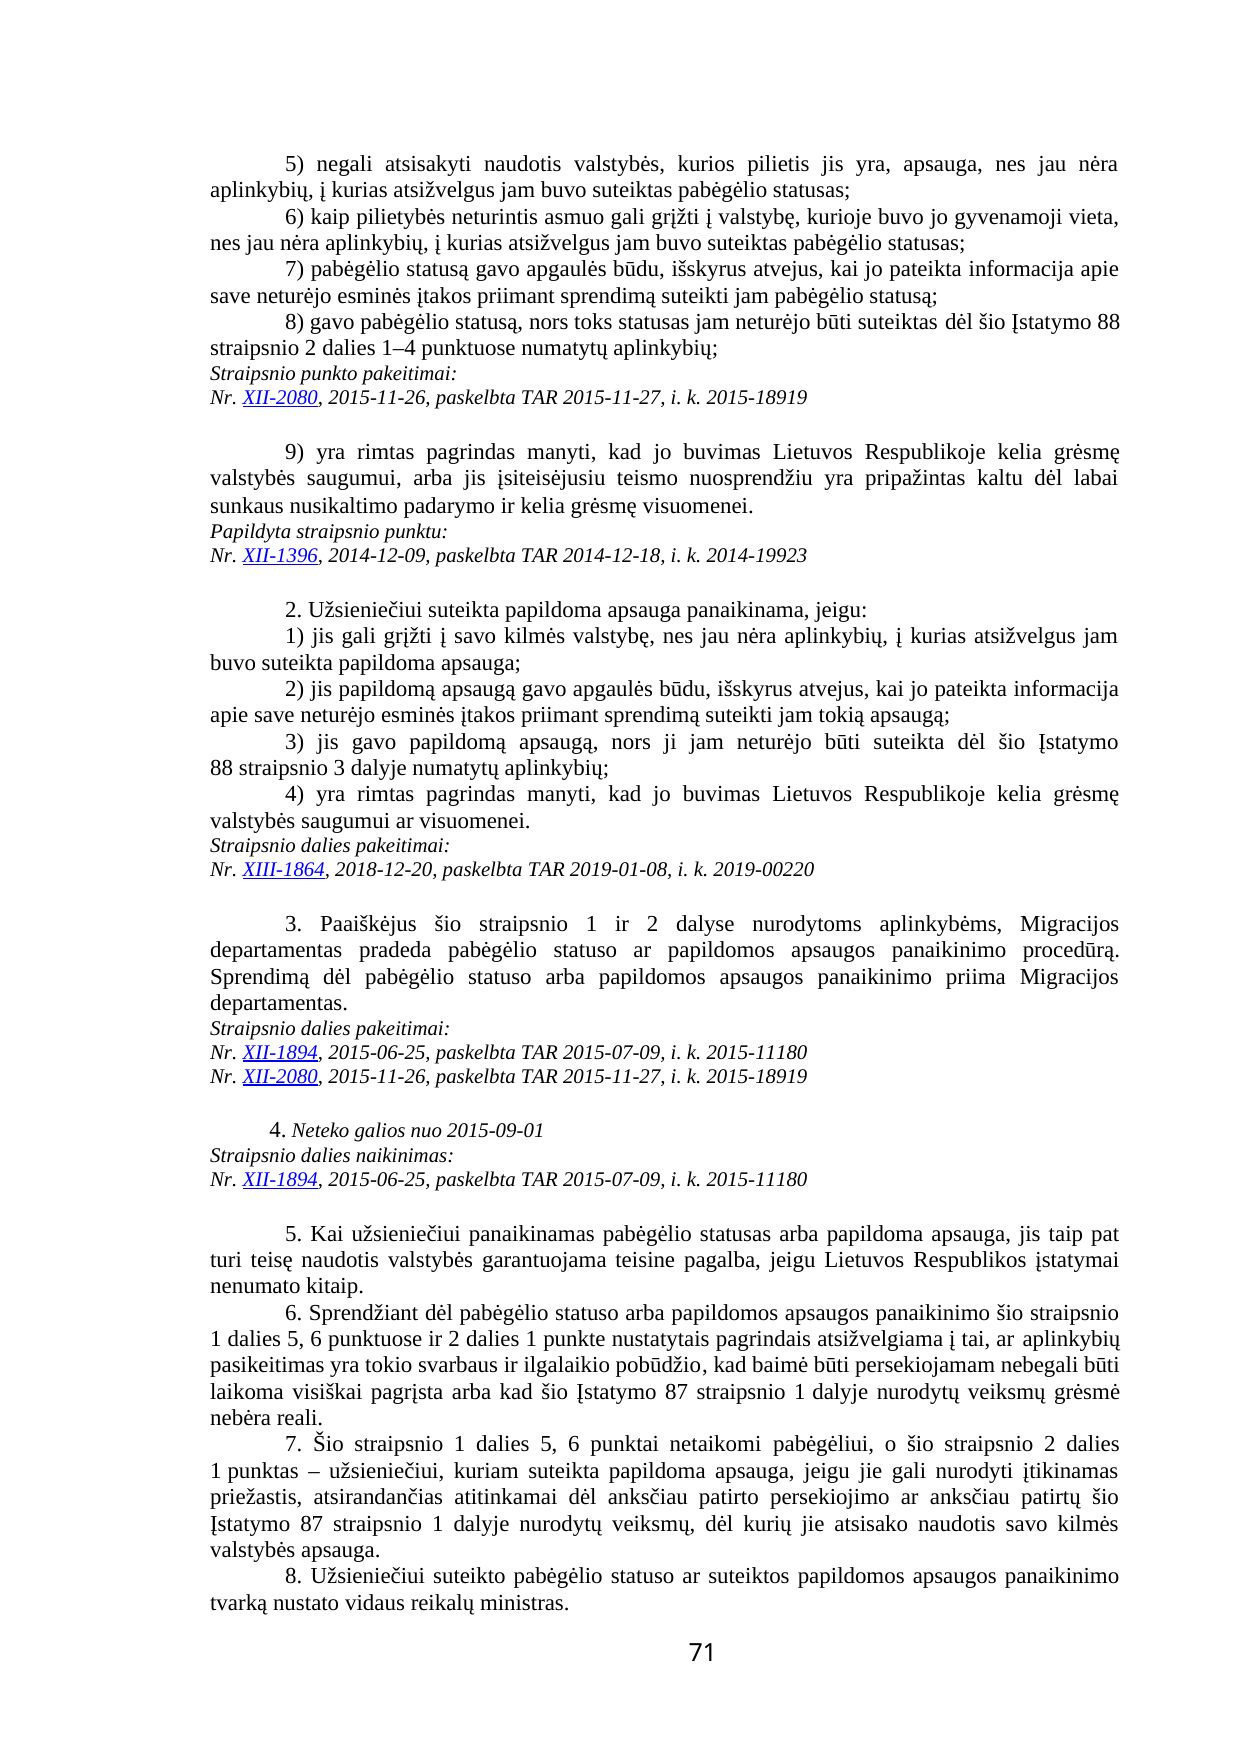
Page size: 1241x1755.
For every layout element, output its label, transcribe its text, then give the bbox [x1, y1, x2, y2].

text 8. Užsieniečiui suteikto pabėgėlio statuso ar suteiktos papildomos apsaugos panaikinimo tvarką nustato vidaus reikalų ministras. [210, 1562, 1120, 1615]
text 1) jis gali grįžti į savo kilmės valstybę, nes jau nėra aplinkybių, į kurias atsižvelgus jam buvo suteikta papildoma apsauga; [210, 622, 1120, 675]
text Nr. XII-1894, 2015-06-25, paskelbta TAR 2015-07-09, i. k. 2015-11180 [210, 1039, 1120, 1064]
text Straipsnio dalies naikinimas: [210, 1143, 1120, 1167]
text 5) negali atsisakyti naudotis valstybės, kurios pilietis jis yra, apsauga, nes jau nėra aplinkybių, į kurias atsižvelgus jam buvo suteiktas pabėgėlio statusas; [210, 150, 1120, 203]
text 5. Kai užsieniečiui panaikinamas pabėgėlio statusas arba papildoma apsauga, jis taip pat turi teisę naudotis valstybės garantuojama teisine pagalba, jeigu Lietuvos Respublikos įstatymai nenumato kitaip. [210, 1220, 1120, 1299]
text Nr. XIII-1864, 2018-12-20, paskelbta TAR 2019-01-08, i. k. 2019-00220 [210, 857, 1120, 881]
text 6) kaip pilietybės neturintis asmuo gali grįžti į valstybę, kurioje buvo jo gyvenamoji vieta, nes jau nėra aplinkybių, į kurias atsižvelgus jam buvo suteiktas pabėgėlio statusas; [210, 203, 1120, 255]
text 2) jis papildomą apsaugą gavo apgaulės būdu, išskyrus atvejus, kai jo pateikta informacija apie save neturėjo esminės įtakos priimant sprendimą suteikti jam tokią apsaugą; [210, 675, 1120, 728]
text Nr. XII-2080, 2015-11-26, paskelbta TAR 2015-11-27, i. k. 2015-18919 [210, 1064, 1120, 1088]
text 9) yra rimtas pagrindas manyti, kad jo buvimas Lietuvos Respublikoje kelia grėsmę valstybės saugumui, arba jis įsiteisėjusiu teismo nuosprendžiu yra pripažintas kaltu dėl labai sunkaus nusikaltimo padarymo ir kelia grėsmę visuomenei. [210, 438, 1120, 519]
text 7) pabėgėlio statusą gavo apgaulės būdu, išskyrus atvejus, kai jo pateikta informacija apie save neturėjo esminės įtakos priimant sprendimą suteikti jam pabėgėlio statusą; [210, 255, 1120, 308]
text 3) jis gavo papildomą apsaugą, nors ji jam neturėjo būti suteikta dėl šio Įstatymo 88 straipsnio 3 dalyje numatytų aplinkybių; [210, 728, 1120, 781]
text 6. Sprendžiant dėl pabėgėlio statuso arba papildomos apsaugos panaikinimo šio straipsnio 1 dalies 5, 6 punktuose ir 2 dalies 1 punkte nustatytais pagrindais atsižvelgiama į tai, ar aplinkybių pasikeitimas yra tokio svarbaus ir ilgalaikio pobūdžio, kad baimė būti persekiojamam nebegali būti laikoma visiškai pagrįsta arba kad šio Įstatymo 87 straipsnio 1 dalyje nurodytų veiksmų grėsmė nebėra reali. [210, 1299, 1120, 1431]
text Nr. XII-1894, 2015-06-25, paskelbta TAR 2015-07-09, i. k. 2015-11180 [210, 1167, 1120, 1191]
text Straipsnio dalies pakeitimai: [210, 833, 1120, 857]
text 4) yra rimtas pagrindas manyti, kad jo buvimas Lietuvos Respublikoje kelia grėsmę valstybės saugumui ar visuomenei. [210, 781, 1120, 833]
text 8) gavo pabėgėlio statusą, nors toks statusas jam neturėjo būti suteiktas dėl šio Įstatymo 88 straipsnio 2 dalies 1–4 punktuose numatytų aplinkybių; [210, 308, 1120, 361]
text 4. Neteko galios nuo 2015-09-01 [210, 1116, 1120, 1143]
text Nr. XII-1396, 2014-12-09, paskelbta TAR 2014-12-18, i. k. 2014-19923 [210, 543, 1120, 567]
text 7. Šio straipsnio 1 dalies 5, 6 punktai netaikomi pabėgėliui, o šio straipsnio 2 dalies 1 punktas – užsieniečiui, kuriam suteikta papildoma apsauga, jeigu jie gali nurodyti įtikinamas priežastis, atsirandančias atitinkamai dėl anksčiau patirto persekiojimo ar anksčiau patirtų šio Įstatymo 87 straipsnio 1 dalyje nurodytų veiksmų, dėl kurių jie atsisako naudotis savo kilmės valstybės apsauga. [210, 1431, 1120, 1562]
text Papildyta straipsnio punktu: [210, 519, 1120, 543]
text 3. Paaiškėjus šio straipsnio 1 ir 2 dalyse nurodytoms aplinkybėms, Migracijos departamentas pradeda pabėgėlio statuso ar papildomos apsaugos panaikinimo procedūrą. Sprendimą dėl pabėgėlio statuso arba papildomos apsaugos panaikinimo priima Migracijos departamentas. [210, 910, 1120, 1016]
text Straipsnio punkto pakeitimai: [210, 361, 1120, 385]
text Straipsnio dalies pakeitimai: [210, 1016, 1120, 1039]
text 2. Užsieniečiui suteikta papildoma apsauga panaikinama, jeigu: [210, 596, 1120, 622]
text Nr. XII-2080, 2015-11-26, paskelbta TAR 2015-11-27, i. k. 2015-18919 [210, 385, 1120, 409]
